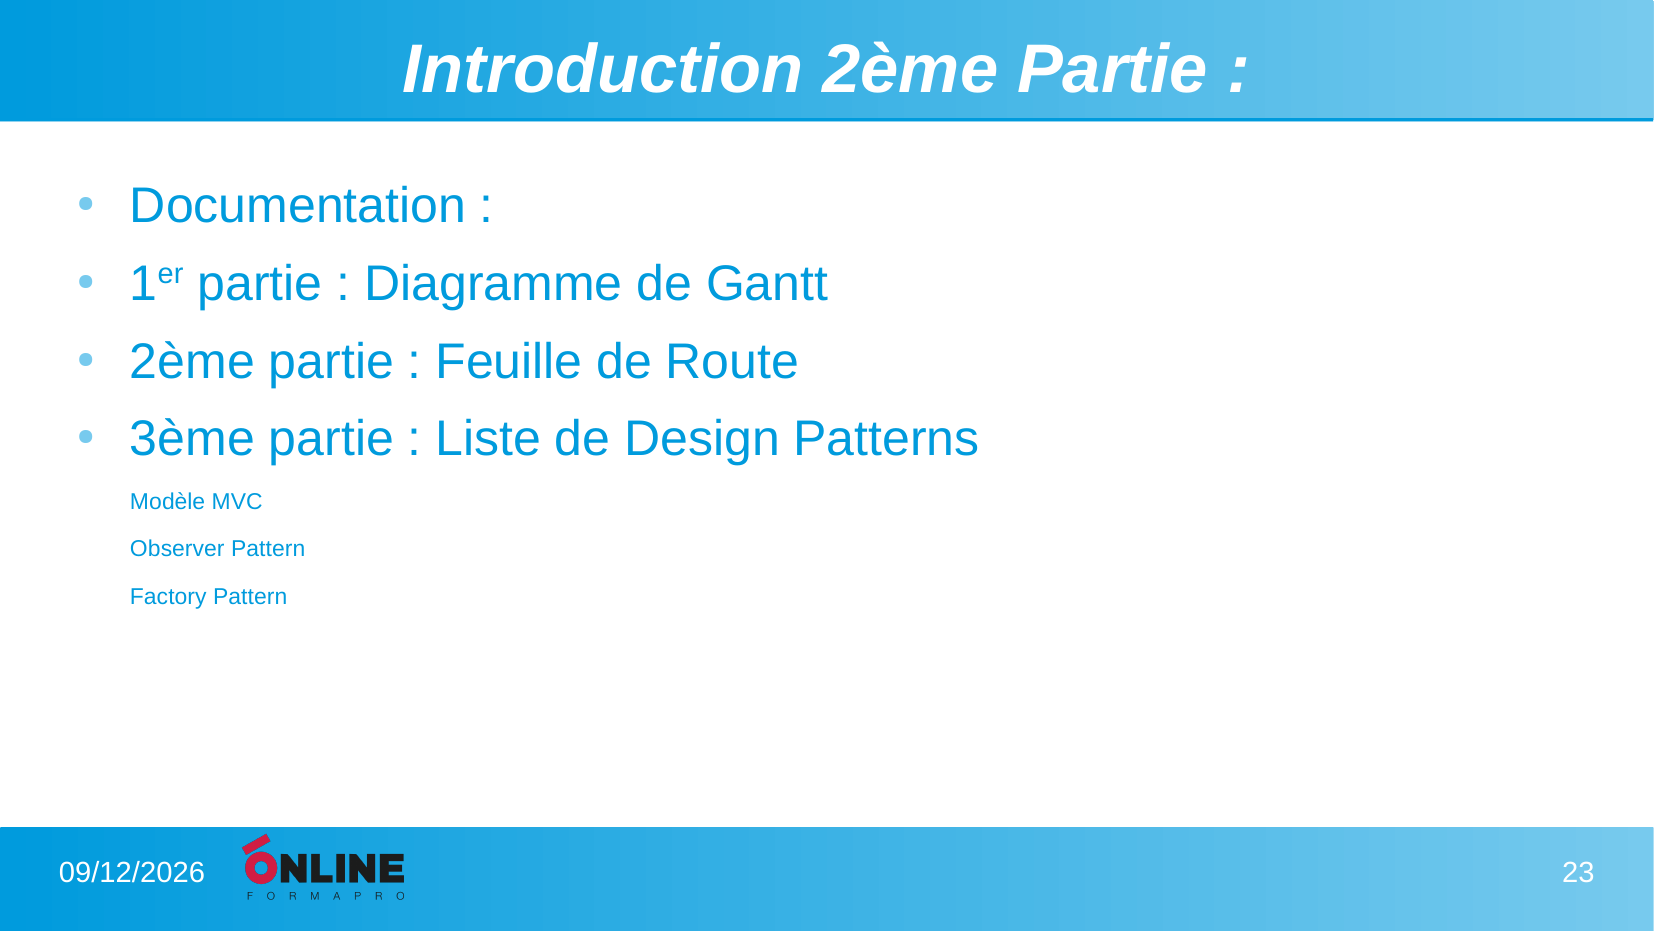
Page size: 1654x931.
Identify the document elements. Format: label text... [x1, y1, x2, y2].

list Documentation : 1er partie : Diagramme de Gantt 2ème partie : Feuille de Route 3ème partie : Liste de Design Patterns Modèle MVC Observer Pattern Factory Pattern [59, 177, 1595, 768]
picture [243, 831, 413, 905]
title Introduction 2ème Partie : [59, 29, 1595, 108]
